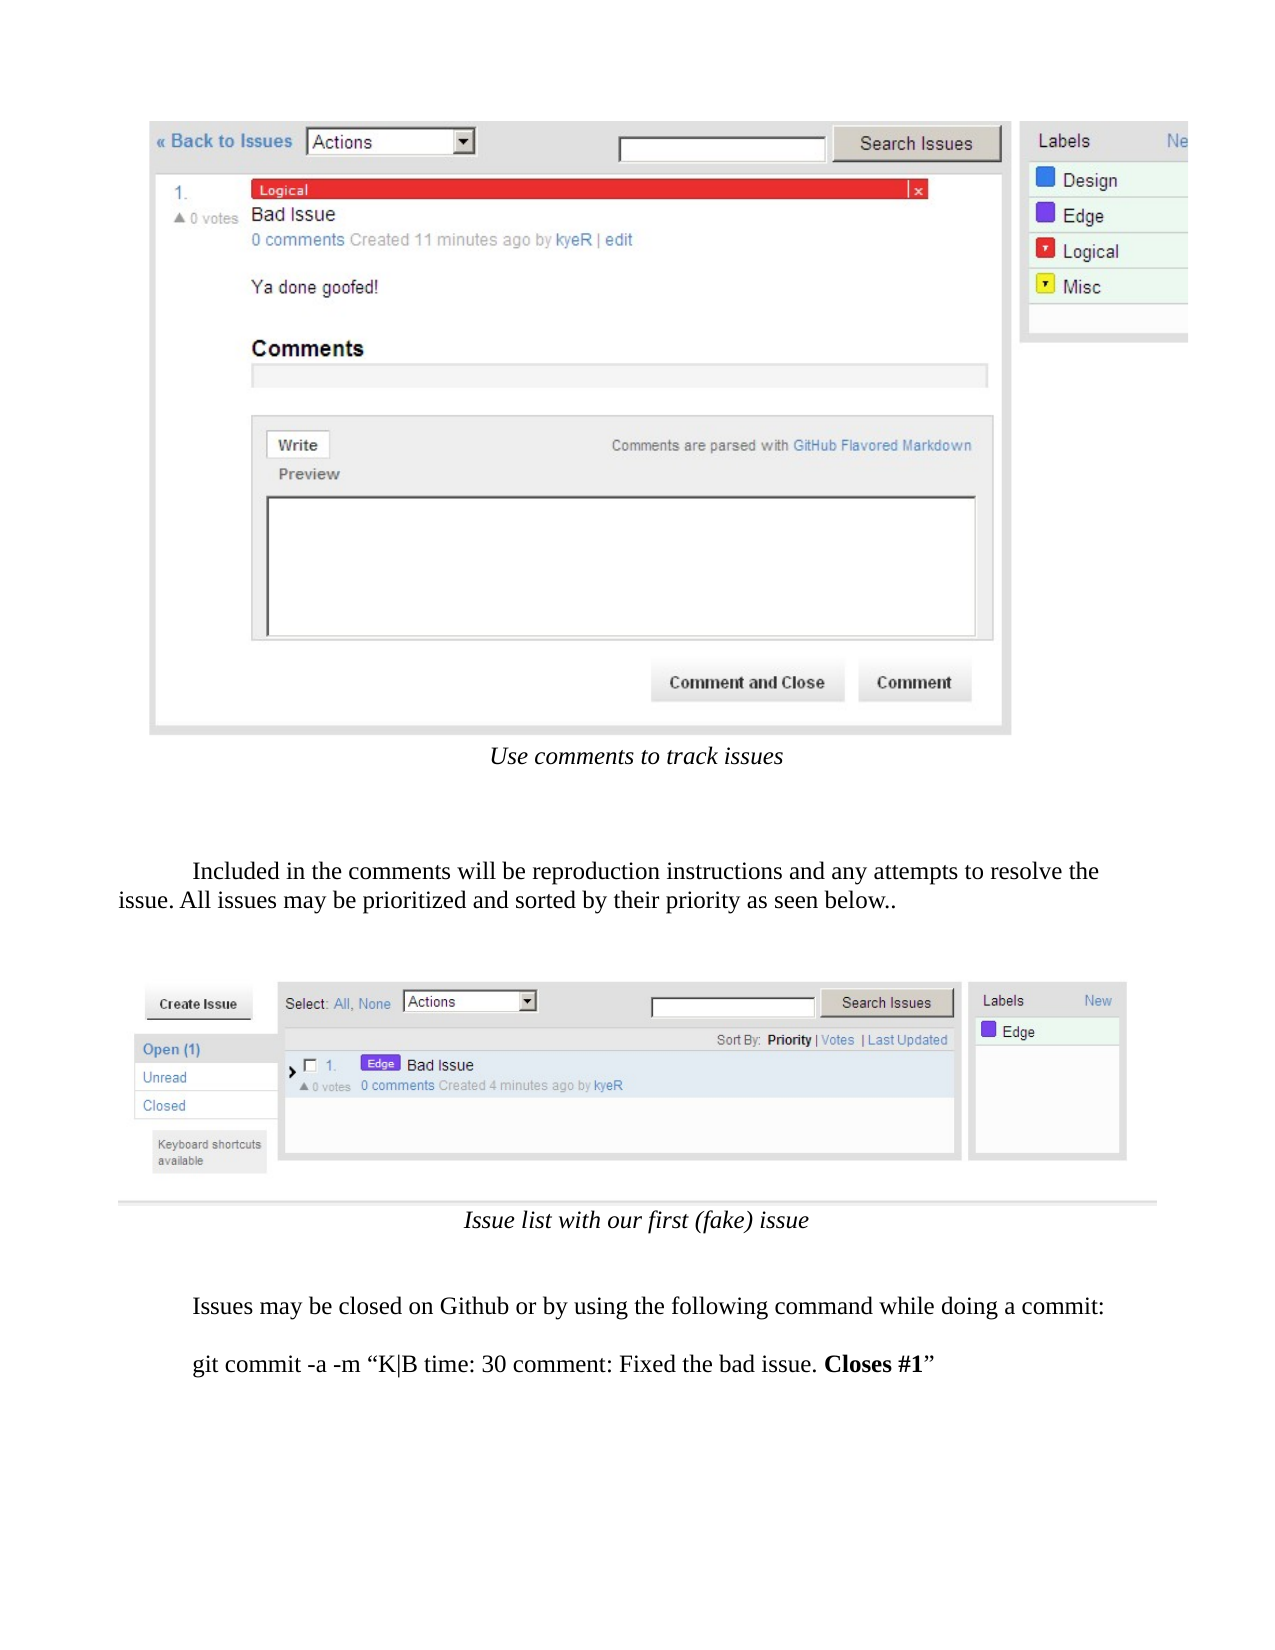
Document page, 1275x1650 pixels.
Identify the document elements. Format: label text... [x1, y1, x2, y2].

picture [149, 121, 1189, 742]
text git commit -a -m “K|B time: 30 comment: Fixed the bad issue. Closes #1” [118, 1349, 1157, 1378]
text Issue list with our first (fake) issue [118, 1206, 1157, 1234]
text Included in the comments will be reproduction instructions and any attempts to resolve the issue. All issues may be prioritized and sorted by their priority as seen below.. [118, 856, 1157, 914]
picture [118, 971, 1157, 1206]
text Issues may be closed on Github or by using the following command while doing a commit: [118, 1291, 1157, 1320]
text Use comments to track issues [118, 742, 1157, 770]
